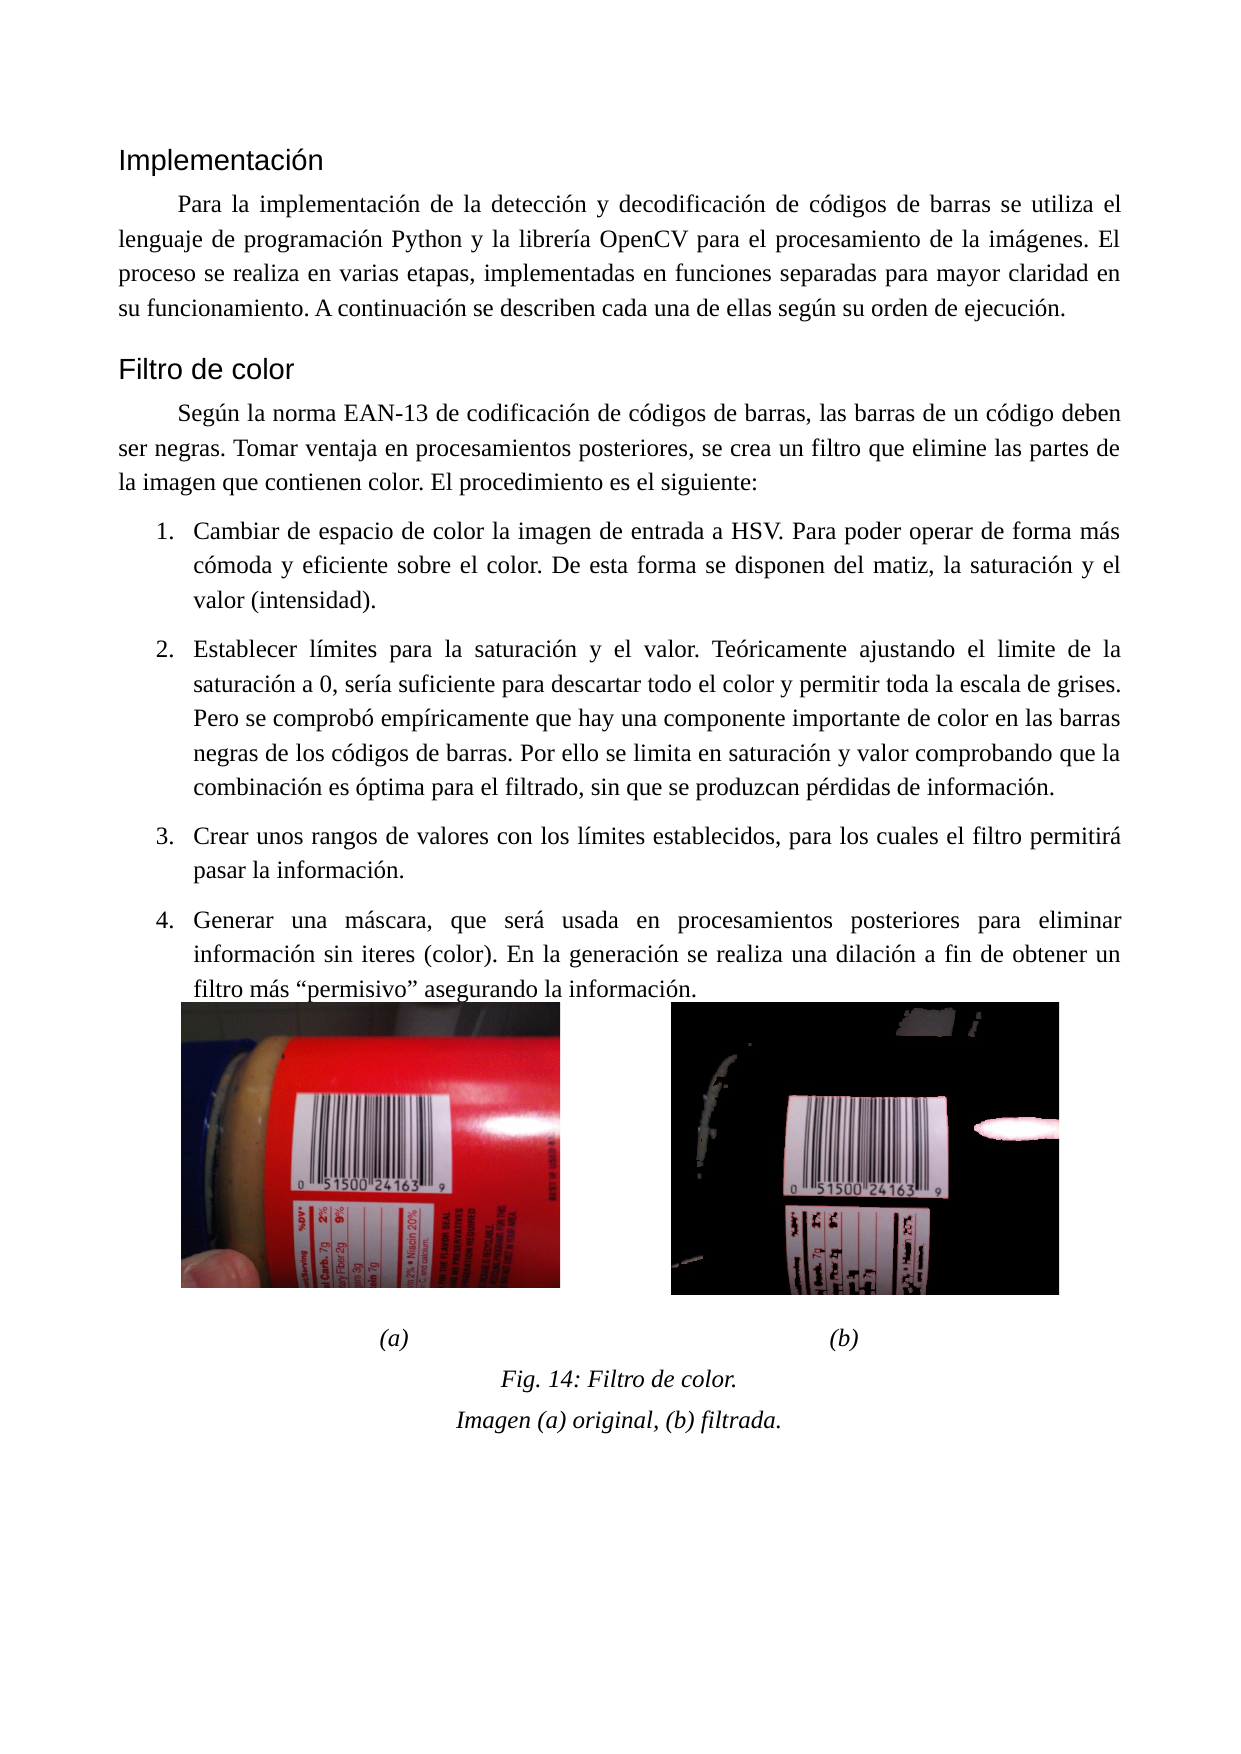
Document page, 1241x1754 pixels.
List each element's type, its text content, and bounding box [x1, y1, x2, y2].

list [181, 1393, 1059, 1405]
subtitle Filtro de color [118, 352, 1122, 386]
list Crear unos rangos de valores con los límites establecidos, para los cuales el filtro permitirá pasar la información. [156, 821, 1122, 884]
subtitle Implementación [118, 143, 1122, 177]
list Establecer límites para la saturación y el valor. Teóricamente ajustando el limite de la saturación a 0, sería suficiente para descartar todo el color y permitir toda la escala de grises. Pero se comprobó empíricamente que hay una componente importante de color en las barras negras de los códigos de barras. Por ello se limita en saturación y valor comprobando que la combinación es óptima para el filtrado, sin que se produzcan pérdidas de información. [156, 634, 1122, 801]
text Según la norma EAN-13 de codificación de códigos de barras, las barras de un código deben ser negras. Tomar ventaja en procesamientos posteriores, se crea un filtro que elimine las partes de la imagen que contienen color. El procedimiento es el siguiente: [118, 398, 1122, 496]
text Para la implementación de la detección y decodificación de códigos de barras se utiliza el lenguaje de programación Python y la librería OpenCV para el procesamiento de la imágenes. El proceso se realiza en varias etapas, implementadas en funciones separadas para mayor claridad en su funcionamiento. A continuación se describen cada una de ellas según su orden de ejecución. [118, 189, 1122, 321]
list Fig. 14: Filtro de color. [181, 1364, 1059, 1393]
list [181, 1352, 1059, 1364]
list Generar una máscara, que será usada en procesamientos posteriores para eliminar información sin iteres (color). En la generación se realiza una dilación a fin de obtener un filtro más “permisivo” asegurando la información. [156, 905, 1122, 1002]
picture [181, 1002, 561, 1288]
picture [671, 1002, 1060, 1295]
list Imagen (a) original, (b) filtrada. [181, 1405, 1059, 1434]
list (a) (b) [181, 1295, 1059, 1352]
list Cambiar de espacio de color la imagen de entrada a HSV. Para poder operar de forma más cómoda y eficiente sobre el color. De esta forma se disponen del matiz, la saturación y el valor (intensidad). [156, 516, 1122, 614]
